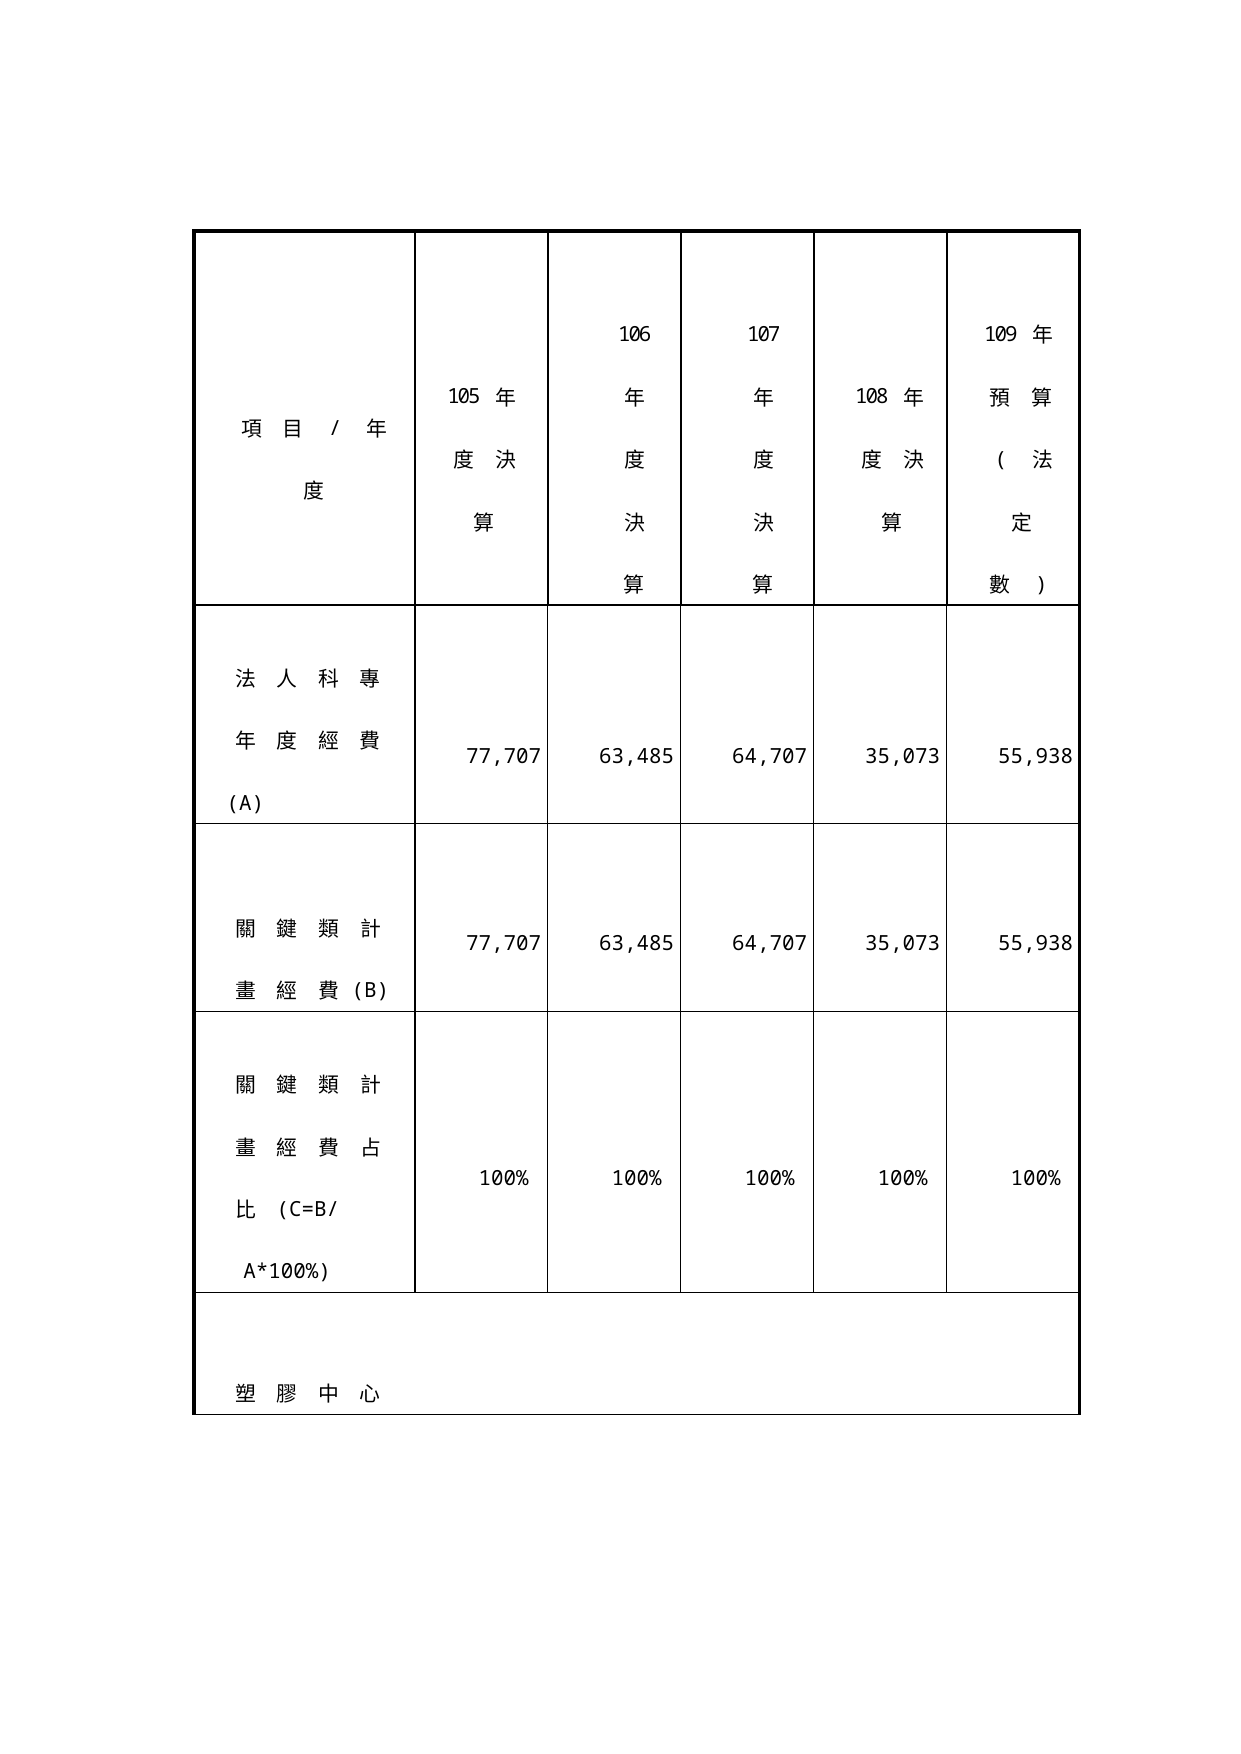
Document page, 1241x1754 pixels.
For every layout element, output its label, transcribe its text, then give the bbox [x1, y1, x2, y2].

table_cell 55,938 [947, 606, 1078, 823]
table_cell 100% [814, 1012, 946, 1292]
table_cell 關鍵類計畫經費(B) [196, 824, 414, 1011]
table_header 107年度決算 [682, 233, 813, 604]
table_header 項目/年度 [196, 233, 414, 604]
table_cell 63,485 [548, 606, 680, 823]
table_cell 法人科專年度經費(A) [196, 606, 414, 823]
table_cell 100% [416, 1012, 547, 1292]
table_header 106年度決算 [549, 233, 680, 604]
table_cell 塑膠中心 [196, 1293, 1078, 1414]
table_cell 100% [947, 1012, 1078, 1292]
table_cell 35,073 [814, 824, 946, 1011]
table_cell 64,707 [681, 606, 813, 823]
table_header 105年度決算 [416, 233, 547, 604]
table_header 108年度決算 [815, 233, 946, 604]
table_cell 63,485 [548, 824, 680, 1011]
table_cell 100% [548, 1012, 680, 1292]
table_cell 64,707 [681, 824, 813, 1011]
table_header 109年預算 (法定數) [948, 233, 1078, 604]
table_cell 55,938 [947, 824, 1078, 1011]
table_cell 關鍵類計畫經費占比(C=B/A*100%) [196, 1012, 414, 1292]
table_cell 100% [681, 1012, 813, 1292]
table_cell 35,073 [814, 606, 946, 823]
table_cell 77,707 [416, 824, 547, 1011]
table_cell 77,707 [416, 606, 547, 823]
